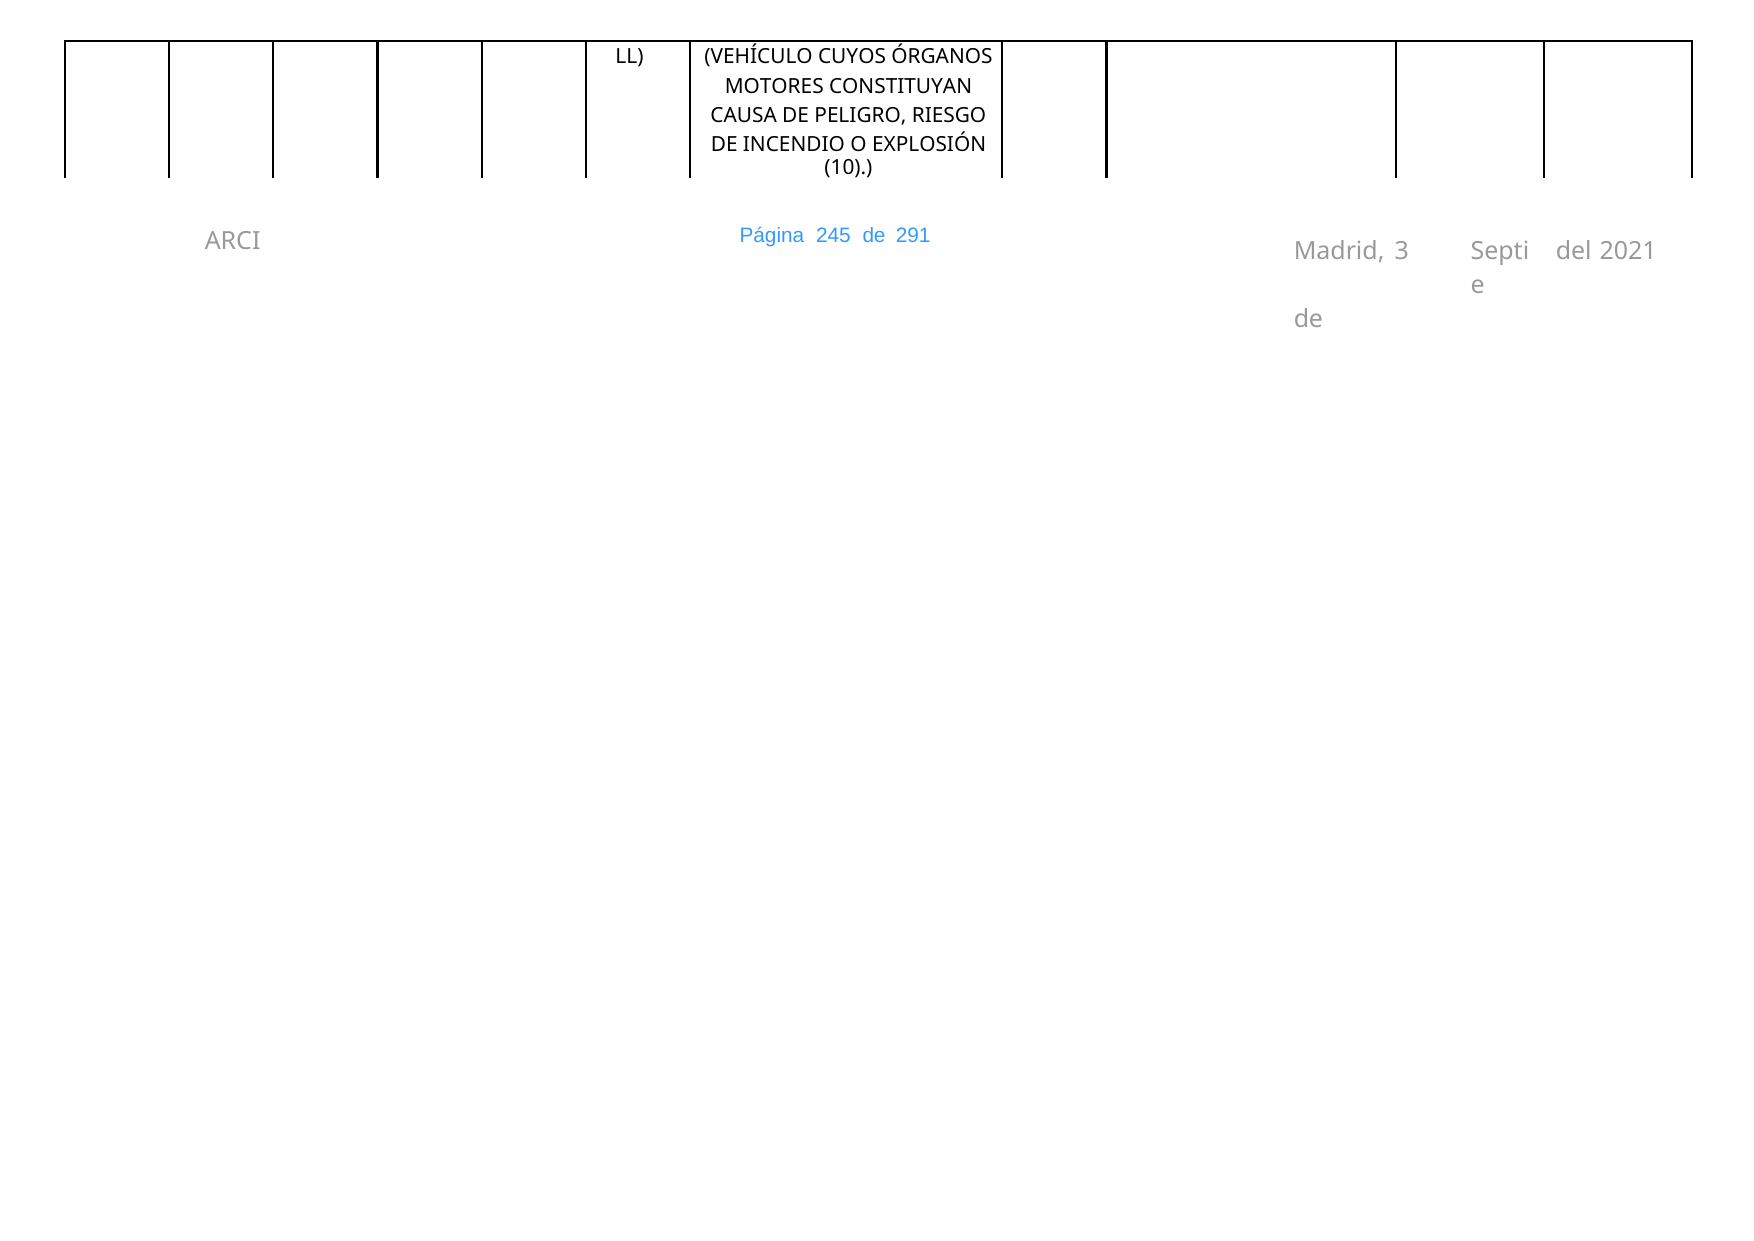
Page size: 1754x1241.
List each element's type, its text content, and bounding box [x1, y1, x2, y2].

text ARCI [50, 223, 260, 257]
table_cell [1545, 42, 1691, 178]
text Madrid, 3 de [1293, 232, 1455, 334]
table_cell [483, 42, 585, 178]
text Página 245 de 291 [739, 223, 934, 247]
table_cell (VEHÍCULO CUYOS ÓRGANOS MOTORES CONSTITUYAN CAUSA DE PELIGRO, RIESGO DE INCENDIO O EXPLOSIÓN (10).) [691, 42, 1001, 178]
table_cell [1108, 42, 1395, 178]
table_cell [1397, 42, 1543, 178]
text Septie [1470, 232, 1541, 300]
table_cell [274, 42, 376, 178]
table_cell [66, 42, 168, 178]
text del 2021 [1556, 232, 1704, 266]
table_cell [170, 42, 272, 178]
table_cell [1003, 42, 1105, 178]
table_cell LL) [587, 42, 689, 178]
table_cell [379, 42, 481, 178]
